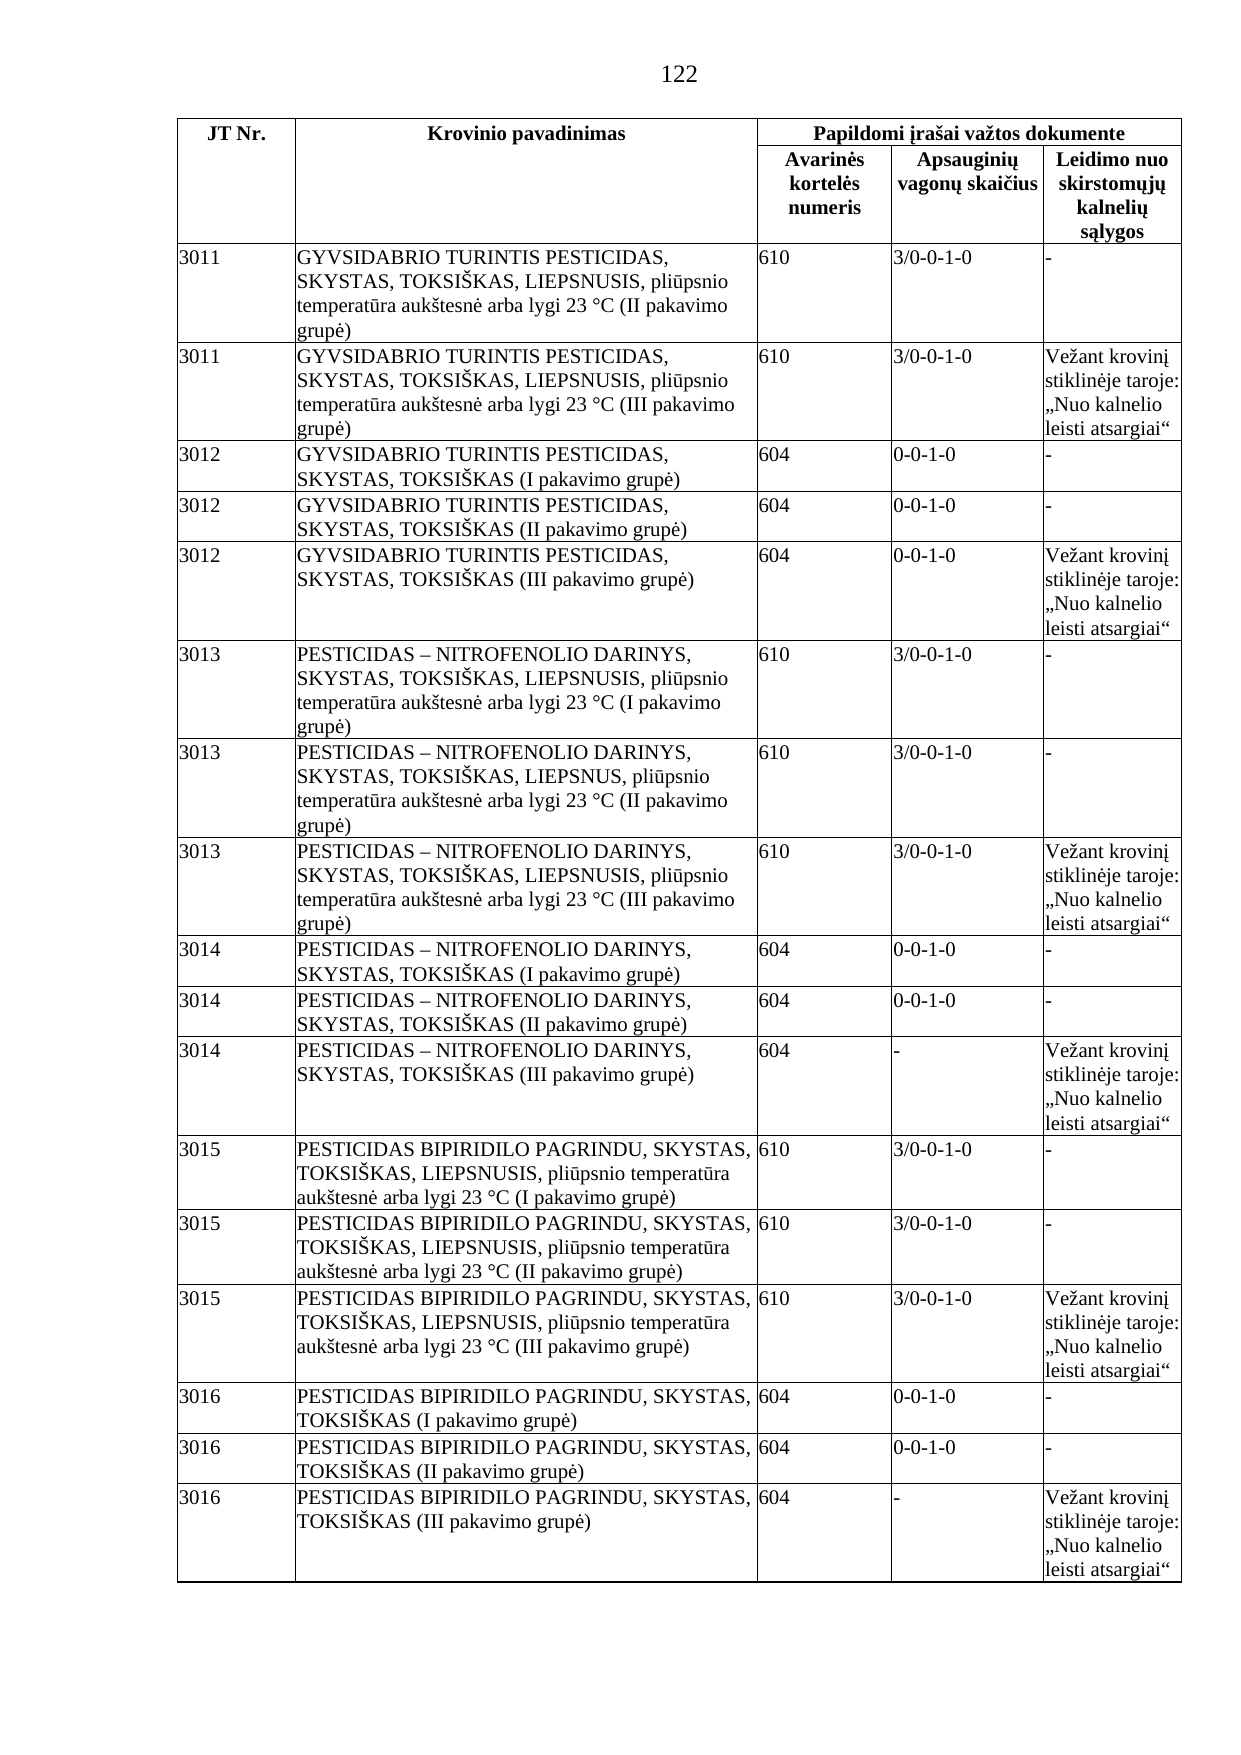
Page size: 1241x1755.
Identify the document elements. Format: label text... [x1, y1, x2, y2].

table_cell PESTICIDAS BIPIRIDILO PAGRINDU, SKYSTAS, TOKSIŠKAS, LIEPSNUSIS, pliūpsnio temperatūra aukštesnė arba lygi 23 °C (III pakavimo grupė) [296, 1285, 757, 1382]
table_cell Vežant krovinį stiklinėje taroje: „Nuo kalnelio leisti atsargiai“ [1044, 343, 1181, 440]
table_cell - [1044, 936, 1181, 986]
table_cell 0-0-1-0 [892, 1383, 1043, 1432]
table_cell 3/0-0-1-0 [892, 838, 1043, 935]
table_cell PESTICIDAS BIPIRIDILO PAGRINDU, SKYSTAS, TOKSIŠKAS, LIEPSNUSIS, pliūpsnio temperatūra aukštesnė arba lygi 23 °C (II pakavimo grupė) [296, 1210, 757, 1283]
table_cell GYVSIDABRIO TURINTIS PESTICIDAS, SKYSTAS, TOKSIŠKAS (III pakavimo grupė) [296, 542, 757, 639]
table_cell Vežant krovinį stiklinėje taroje: „Nuo kalnelio leisti atsargiai“ [1044, 1285, 1181, 1382]
table_cell 3015 [178, 1285, 295, 1382]
table_cell - [1044, 1136, 1181, 1209]
table_cell 3013 [178, 838, 295, 935]
table_cell 3012 [178, 441, 295, 491]
table_cell 0-0-1-0 [892, 542, 1043, 639]
table_cell 3/0-0-1-0 [892, 1136, 1043, 1209]
table_cell - [1044, 1383, 1181, 1432]
table_header Papildomi įrašai važtos dokumente [758, 119, 1181, 144]
table_cell PESTICIDAS – NITROFENOLIO DARINYS, SKYSTAS, TOKSIŠKAS, LIEPSNUSIS, pliūpsnio temperatūra aukštesnė arba lygi 23 °C (III pakavimo grupė) [296, 838, 757, 935]
table_cell - [1044, 739, 1181, 837]
table_cell - [1044, 987, 1181, 1036]
table_cell Vežant krovinį stiklinėje taroje: „Nuo kalnelio leisti atsargiai“ [1044, 1484, 1181, 1581]
table_cell 3012 [178, 542, 295, 639]
table_cell PESTICIDAS – NITROFENOLIO DARINYS, SKYSTAS, TOKSIŠKAS (III pakavimo grupė) [296, 1037, 757, 1134]
table_cell 3/0-0-1-0 [892, 1210, 1043, 1283]
table_cell 3014 [178, 987, 295, 1036]
table_header Krovinio pavadinimas [296, 119, 757, 243]
table_cell PESTICIDAS – NITROFENOLIO DARINYS, SKYSTAS, TOKSIŠKAS (II pakavimo grupė) [296, 987, 757, 1036]
table_cell 3013 [178, 739, 295, 837]
table_cell 3016 [178, 1484, 295, 1581]
table_cell 604 [758, 441, 891, 491]
table_cell 610 [758, 641, 891, 738]
table_cell Vežant krovinį stiklinėje taroje: „Nuo kalnelio leisti atsargiai“ [1044, 838, 1181, 935]
table_cell 604 [758, 542, 891, 639]
table_cell 604 [758, 936, 891, 986]
table_cell 604 [758, 1383, 891, 1432]
table_cell 610 [758, 1285, 891, 1382]
table_cell 604 [758, 492, 891, 541]
table_cell 0-0-1-0 [892, 936, 1043, 986]
table_cell 604 [758, 1434, 891, 1483]
table_cell 3/0-0-1-0 [892, 739, 1043, 837]
table_cell 3013 [178, 641, 295, 738]
table_cell Leidimo nuo skirstomųjų kalnelių sąlygos [1044, 146, 1181, 243]
table_cell - [1044, 441, 1181, 491]
table_cell PESTICIDAS BIPIRIDILO PAGRINDU, SKYSTAS, TOKSIŠKAS (III pakavimo grupė) [296, 1484, 757, 1581]
table_cell - [892, 1037, 1043, 1134]
table_cell Vežant krovinį stiklinėje taroje: „Nuo kalnelio leisti atsargiai“ [1044, 1037, 1181, 1134]
table_cell PESTICIDAS BIPIRIDILO PAGRINDU, SKYSTAS, TOKSIŠKAS (I pakavimo grupė) [296, 1383, 757, 1432]
table_cell GYVSIDABRIO TURINTIS PESTICIDAS, SKYSTAS, TOKSIŠKAS, LIEPSNUSIS, pliūpsnio temperatūra aukštesnė arba lygi 23 °C (II pakavimo grupė) [296, 244, 757, 342]
table_cell 0-0-1-0 [892, 492, 1043, 541]
table_cell 0-0-1-0 [892, 1434, 1043, 1483]
table_cell PESTICIDAS – NITROFENOLIO DARINYS, SKYSTAS, TOKSIŠKAS (I pakavimo grupė) [296, 936, 757, 986]
table_cell 3015 [178, 1210, 295, 1283]
table_header JT Nr. [178, 119, 295, 243]
table_cell Apsauginių vagonų skaičius [892, 146, 1043, 243]
table_cell 3011 [178, 244, 295, 342]
table_cell PESTICIDAS BIPIRIDILO PAGRINDU, SKYSTAS, TOKSIŠKAS, LIEPSNUSIS, pliūpsnio temperatūra aukštesnė arba lygi 23 °C (I pakavimo grupė) [296, 1136, 757, 1209]
table_cell - [1044, 244, 1181, 342]
table_cell 604 [758, 1037, 891, 1134]
table_cell 3/0-0-1-0 [892, 244, 1043, 342]
table_cell 3016 [178, 1383, 295, 1432]
table_cell 3015 [178, 1136, 295, 1209]
table_cell 3014 [178, 1037, 295, 1134]
table_cell 3016 [178, 1434, 295, 1483]
table_cell 604 [758, 1484, 891, 1581]
table_cell 3011 [178, 343, 295, 440]
table_cell 610 [758, 244, 891, 342]
table_cell Avarinės kortelės numeris [758, 146, 891, 243]
table_cell GYVSIDABRIO TURINTIS PESTICIDAS, SKYSTAS, TOKSIŠKAS (I pakavimo grupė) [296, 441, 757, 491]
table_cell - [1044, 641, 1181, 738]
table_cell - [892, 1484, 1043, 1581]
table_cell PESTICIDAS – NITROFENOLIO DARINYS, SKYSTAS, TOKSIŠKAS, LIEPSNUS, pliūpsnio temperatūra aukštesnė arba lygi 23 °C (II pakavimo grupė) [296, 739, 757, 837]
table_cell Vežant krovinį stiklinėje taroje: „Nuo kalnelio leisti atsargiai“ [1044, 542, 1181, 639]
table_cell GYVSIDABRIO TURINTIS PESTICIDAS, SKYSTAS, TOKSIŠKAS (II pakavimo grupė) [296, 492, 757, 541]
table_cell 3/0-0-1-0 [892, 343, 1043, 440]
table_cell GYVSIDABRIO TURINTIS PESTICIDAS, SKYSTAS, TOKSIŠKAS, LIEPSNUSIS, pliūpsnio temperatūra aukštesnė arba lygi 23 °C (III pakavimo grupė) [296, 343, 757, 440]
table_cell 3/0-0-1-0 [892, 641, 1043, 738]
table_cell 610 [758, 1210, 891, 1283]
table_cell PESTICIDAS BIPIRIDILO PAGRINDU, SKYSTAS, TOKSIŠKAS (II pakavimo grupė) [296, 1434, 757, 1483]
table_cell 0-0-1-0 [892, 441, 1043, 491]
table_cell 610 [758, 739, 891, 837]
table_cell PESTICIDAS – NITROFENOLIO DARINYS, SKYSTAS, TOKSIŠKAS, LIEPSNUSIS, pliūpsnio temperatūra aukštesnė arba lygi 23 °C (I pakavimo grupė) [296, 641, 757, 738]
table_cell 0-0-1-0 [892, 987, 1043, 1036]
table_cell 3012 [178, 492, 295, 541]
table_cell 610 [758, 838, 891, 935]
table_cell 3014 [178, 936, 295, 986]
table_cell 604 [758, 987, 891, 1036]
table_cell 3/0-0-1-0 [892, 1285, 1043, 1382]
table_cell - [1044, 1210, 1181, 1283]
table_cell - [1044, 1434, 1181, 1483]
table_cell 610 [758, 343, 891, 440]
table_cell 610 [758, 1136, 891, 1209]
table_cell - [1044, 492, 1181, 541]
